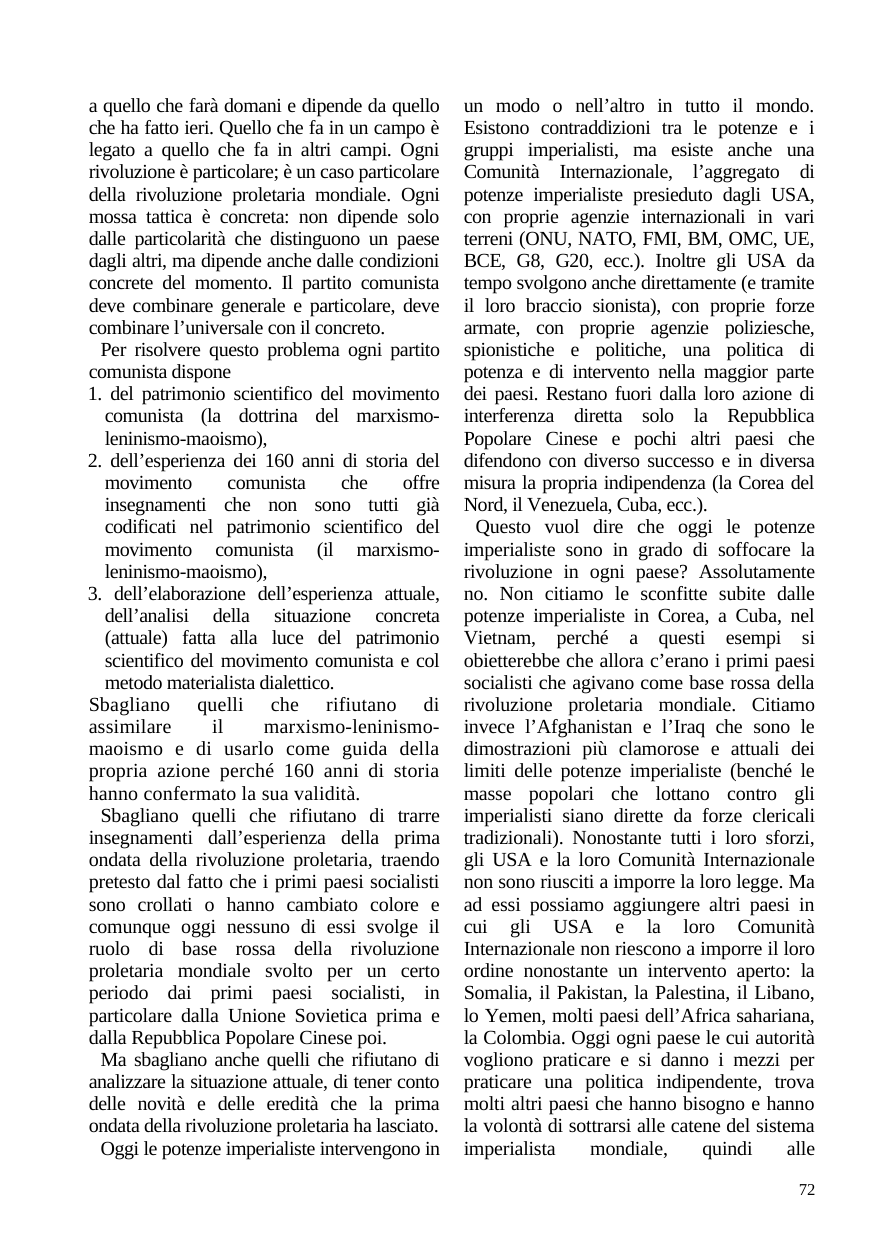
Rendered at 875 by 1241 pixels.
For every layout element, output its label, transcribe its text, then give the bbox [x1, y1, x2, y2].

text Sbagliano quelli che rifiutano di assimilare il marxismo-leninismo-maoismo e di usarlo come guida della propria azione perché 160 anni di storia hanno confermato la sua validità. [88, 693, 440, 804]
text Questo vuol dire che oggi le potenze imperialiste sono in grado di soffocare la rivoluzione in ogni paese? Assolutamente no. Non citiamo le sconfitte subite dalle potenze imperialiste in Corea, a Cuba, nel Vietnam, perché a questi esempi si obietterebbe che allora c’erano i primi paesi socialisti che agivano come base rossa della rivoluzione proletaria mondiale. Citiamo invece l’Afghanistan e l’Iraq che sono le dimostrazioni più clamorose e attuali dei limiti delle potenze imperialiste (benché le masse popolari che lottano contro gli imperialisti siano dirette da forze clericali tradizionali). Nonostante tutti i loro sforzi, gli USA e la loro Comunità Internazionale non sono riusciti a imporre la loro legge. Ma ad essi possiamo aggiungere altri paesi in cui gli USA e la loro Comunità Internazionale non riescono a imporre il loro ordine nonostante un intervento aperto: la Somalia, il Pakistan, la Palestina, il Libano, lo Yemen, molti paesi dell’Africa sahariana, la Colombia. Oggi ogni paese le cui autorità vogliono praticare e si danno i mezzi per praticare una politica indipendente, trova molti altri paesi che hanno bisogno e hanno la volontà di sottrarsi alle catene del sistema imperialista mondiale, quindi alle [463, 516, 815, 1159]
text 2. dell’esperienza dei 160 anni di storia del movimento comunista che offre insegnamenti che non sono tutti già codificati nel patrimonio scientifico del movimento comunista (il marxismo-leninismo-maoismo), [88, 449, 440, 583]
text 1. del patrimonio scientifico del movimento comunista (la dottrina del marxismo-leninismo-maoismo), [88, 383, 440, 449]
text Oggi le potenze imperialiste intervengono in [88, 1137, 440, 1159]
text Ma sbagliano anche quelli che rifiutano di analizzare la situazione attuale, di tener conto delle novità e delle eredità che la prima ondata della rivoluzione proletaria ha lasciato. [88, 1048, 440, 1137]
text Per risolvere questo problema ogni partito comunista dispone [88, 338, 440, 383]
text un modo o nell’altro in tutto il mondo. Esistono contraddizioni tra le potenze e i gruppi imperialisti, ma esiste anche una Comunità Internazionale, l’aggregato di potenze imperialiste presieduto dagli USA, con proprie agenzie internazionali in vari terreni (ONU, NATO, FMI, BM, OMC, UE, BCE, G8, G20, ecc.). Inoltre gli USA da tempo svolgono anche direttamente (e tramite il loro braccio sionista), con proprie forze armate, con proprie agenzie poliziesche, spionistiche e politiche, una politica di potenza e di intervento nella maggior parte dei paesi. Restano fuori dalla loro azione di interferenza diretta solo la Repubblica Popolare Cinese e pochi altri paesi che difendono con diverso successo e in diversa misura la propria indipendenza (la Corea del Nord, il Venezuela, Cuba, ecc.). [463, 94, 815, 516]
text Sbagliano quelli che rifiutano di trarre insegnamenti dall’esperienza della prima ondata della rivoluzione proletaria, traendo pretesto dal fatto che i primi paesi socialisti sono crollati o hanno cambiato colore e comunque oggi nessuno di essi svolge il ruolo di base rossa della rivoluzione proletaria mondiale svolto per un certo periodo dai primi paesi socialisti, in particolare dalla Unione Sovietica prima e dalla Repubblica Popolare Cinese poi. [88, 804, 440, 1048]
text a quello che farà domani e dipende da quello che ha fatto ieri. Quello che fa in un campo è legato a quello che fa in altri campi. Ogni rivoluzione è particolare; è un caso particolare della rivoluzione proletaria mondiale. Ogni mossa tattica è concreta: non dipende solo dalle particolarità che distinguono un paese dagli altri, ma dipende anche dalle condizioni concrete del momento. Il partito comunista deve combinare generale e particolare, deve combinare l’universale con il concreto. [88, 94, 440, 338]
text 3. dell’elaborazione dell’esperienza attuale, dell’analisi della situazione concreta (attuale) fatta alla luce del patrimonio scientifico del movimento comunista e col metodo materialista dialettico. [88, 583, 440, 693]
